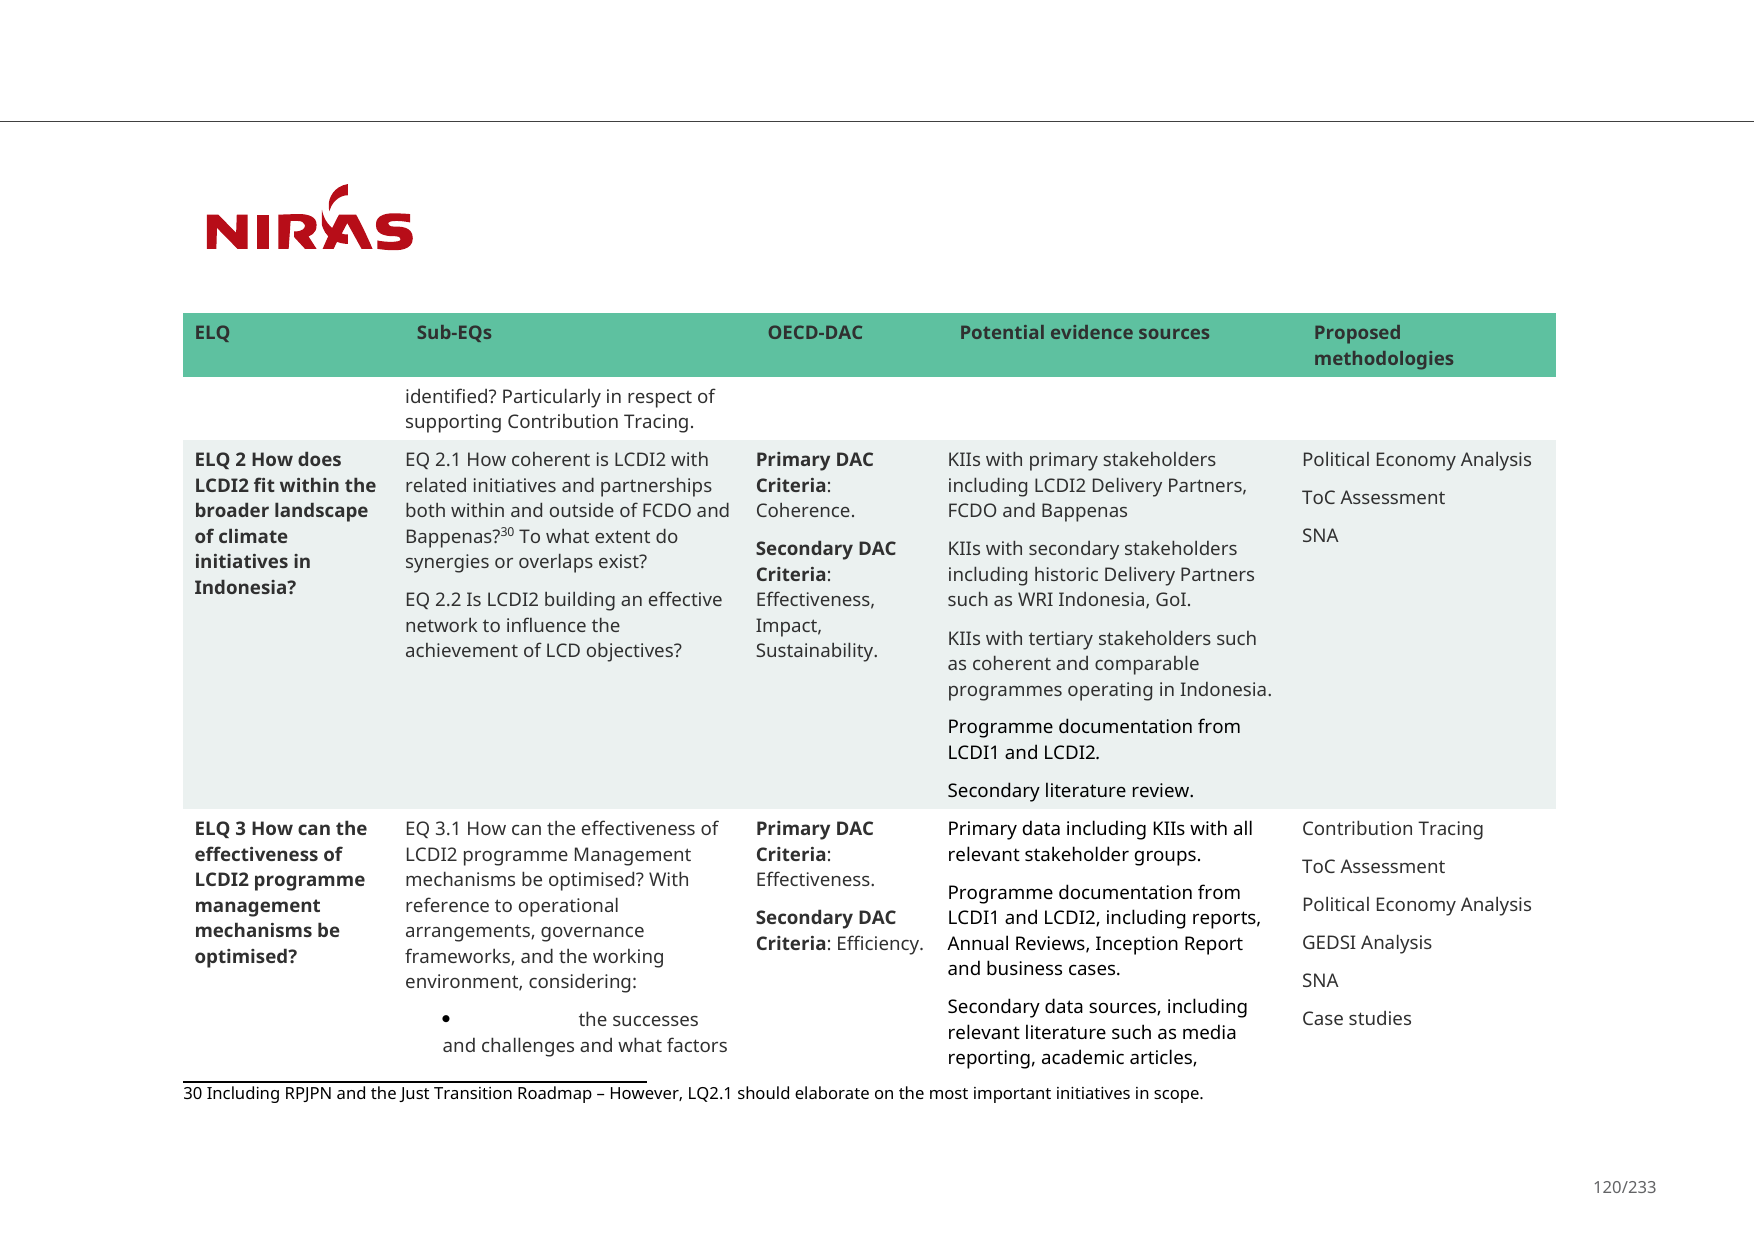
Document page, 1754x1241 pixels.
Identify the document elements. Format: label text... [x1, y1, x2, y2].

table_cell [183, 377, 394, 440]
table_cell ELQ 3 How can the effectiveness of LCDI2 programme management mechanisms be optimised? [183, 809, 394, 1070]
table_cell identified? Particularly in respect of supporting Contribution Tracing. [394, 377, 744, 440]
table_cell Political Economy Analysis ToC Assessment SNA [1291, 440, 1556, 809]
table_header Potential evidence sources [936, 313, 1291, 377]
table_header Sub-EQs [394, 313, 744, 377]
table_header Proposed methodologies [1291, 313, 1556, 377]
table_cell EQ 3.1 How can the effectiveness of LCDI2 programme Management mechanisms be optimised? With reference to operational arrangements, governance frameworks, and the working environment, considering: the successes and challenges and what factors [394, 809, 744, 1070]
table_cell EQ 2.1 How coherent is LCDI2 with related initiatives and partnerships both within and outside of FCDO and Bappenas? To what extent do synergies or overlaps exist? EQ 2.2 Is LCDI2 building an effective network to influence the achievement of LCD objectives? [394, 440, 744, 809]
table_cell Contribution Tracing ToC Assessment Political Economy Analysis GEDSI Analysis SNA Case studies [1291, 809, 1556, 1070]
table_header OECD-DAC [744, 313, 936, 377]
table_cell [1291, 377, 1556, 440]
table_header ELQ [183, 313, 394, 377]
table_cell KIIs with primary stakeholders including LCDI2 Delivery Partners, FCDO and Bappenas KIIs with secondary stakeholders including historic Delivery Partners such as WRI Indonesia, GoI. KIIs with tertiary stakeholders such as coherent and comparable programmes operating in Indonesia. Programme documentation from LCDI1 and LCDI2. Secondary literature review. [936, 440, 1291, 809]
table_cell Primary DAC Criteria: Effectiveness. Secondary DAC Criteria: Efficiency. [744, 809, 936, 1070]
table_cell ELQ 2 How does LCDI2 fit within the broader landscape of climate initiatives in Indonesia? [183, 440, 394, 809]
table_cell [936, 377, 1291, 440]
table_cell [744, 377, 936, 440]
table_cell Primary data including KIIs with all relevant stakeholder groups. Programme documentation from LCDI1 and LCDI2, including reports, Annual Reviews, Inception Report and business cases. Secondary data sources, including relevant literature such as media reporting, academic articles, [936, 809, 1291, 1070]
table_cell Primary DAC Criteria: Coherence. Secondary DAC Criteria: Effectiveness, Impact, Sustainability. [744, 440, 936, 809]
